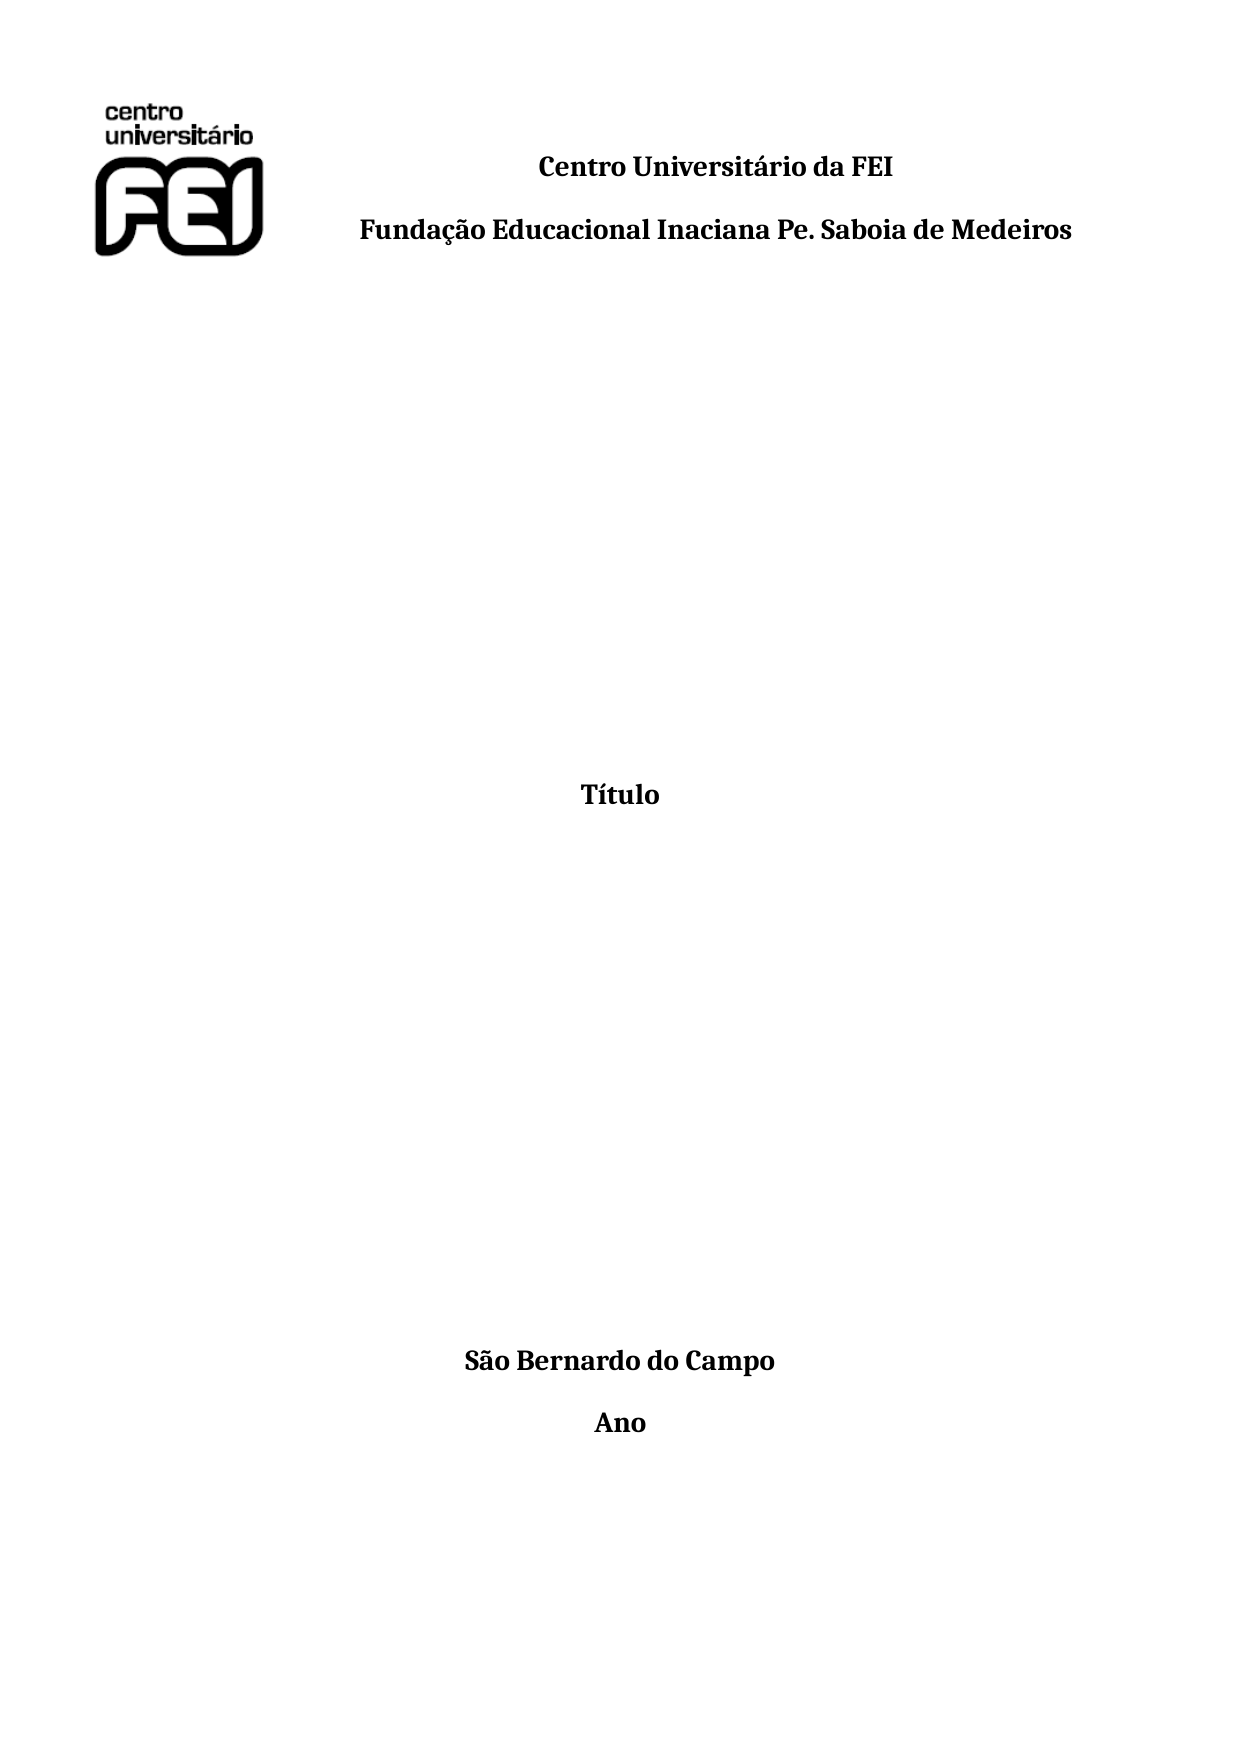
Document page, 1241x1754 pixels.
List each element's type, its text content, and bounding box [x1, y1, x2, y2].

text São Bernardo do Campo [75, 1344, 1165, 1377]
text Fundação Educacional Inaciana Pe. Saboia de Medeiros [268, 213, 1165, 247]
text Título [75, 778, 1165, 812]
text Centro Universitário da FEI [268, 150, 1165, 184]
text Ano [75, 1407, 1165, 1440]
